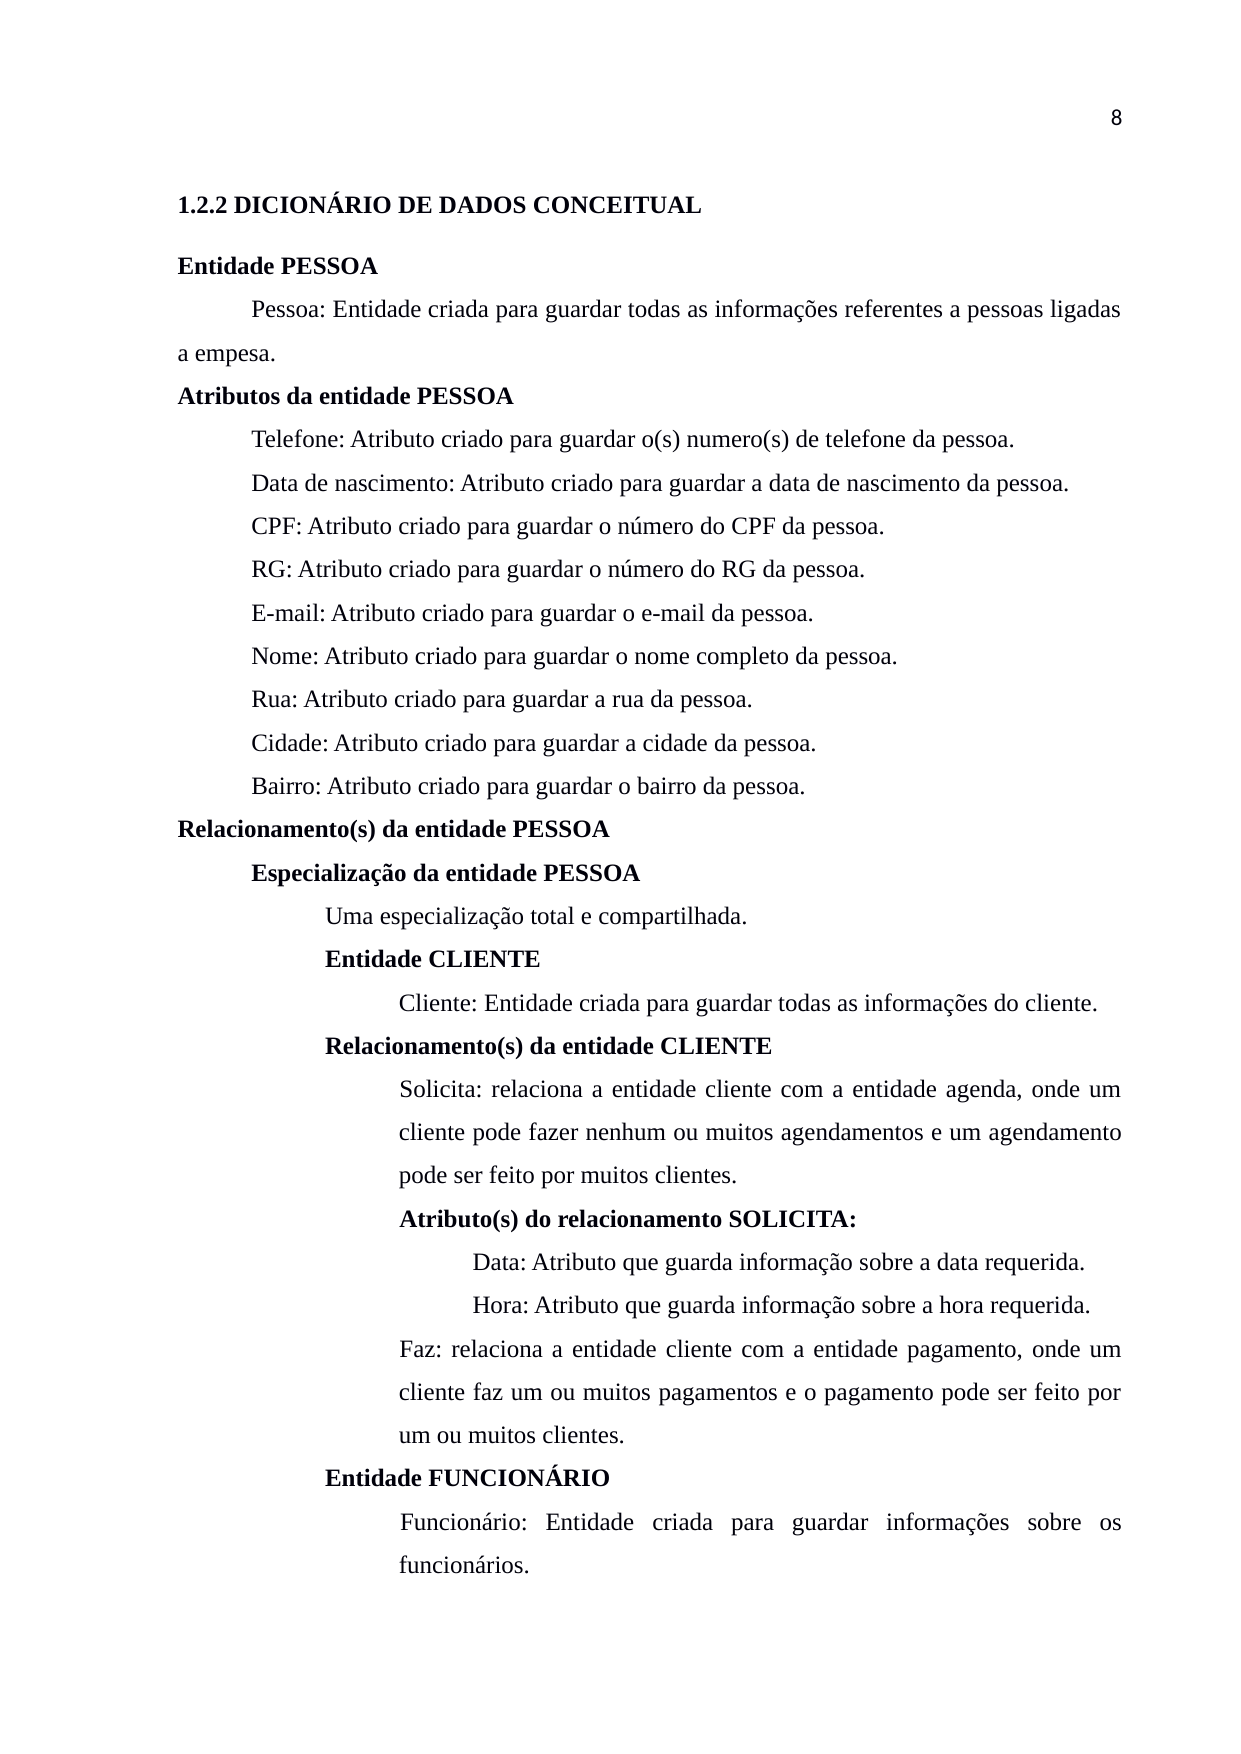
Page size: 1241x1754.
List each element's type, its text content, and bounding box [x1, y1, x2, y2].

text Telefone: Atributo criado para guardar o(s) numero(s) de telefone da pessoa. [177, 424, 1122, 453]
text Cidade: Atributo criado para guardar a cidade da pessoa. [177, 728, 1122, 756]
text Nome: Atributo criado para guardar o nome completo da pessoa. [177, 641, 1122, 670]
text Entidade PESSOA [177, 251, 1122, 280]
text Bairro: Atributo criado para guardar o bairro da pessoa. [177, 771, 1122, 800]
text Hora: Atributo que guarda informação sobre a hora requerida. [472, 1291, 1122, 1319]
text Especialização da entidade PESSOA [177, 858, 1122, 886]
text Cliente: Entidade criada para guardar todas as informações do cliente. [177, 988, 1122, 1016]
text Solicita: relaciona a entidade cliente com a entidade agenda, onde um cliente pode fazer nenhum ou muitos agendamentos e um agendamento pode ser feito por muitos clientes. [398, 1074, 1122, 1189]
text Relacionamento(s) da entidade CLIENTE [177, 1031, 1122, 1060]
subtitle 1.2.2 DICIONÁRIO DE DADOS CONCEITUAL [177, 190, 1122, 219]
text Data de nascimento: Atributo criado para guardar a data de nascimento da pessoa. [177, 468, 1122, 496]
text Data: Atributo que guarda informação sobre a data requerida. [472, 1247, 1122, 1276]
text Atributo(s) do relacionamento SOLICITA: [398, 1204, 1122, 1233]
text E-mail: Atributo criado para guardar o e-mail da pessoa. [177, 598, 1122, 626]
text CPF: Atributo criado para guardar o número do CPF da pessoa. [177, 511, 1122, 540]
text Relacionamento(s) da entidade PESSOA [177, 814, 1122, 843]
text Entidade CLIENTE [251, 944, 1122, 973]
text Atributos da entidade PESSOA [177, 381, 1122, 410]
text Funcionário: Entidade criada para guardar informações sobre os funcionários. [398, 1507, 1122, 1579]
text Faz: relaciona a entidade cliente com a entidade pagamento, onde um cliente faz um ou muitos pagamentos e o pagamento pode ser feito por um ou muitos clientes. [398, 1334, 1122, 1449]
text Pessoa: Entidade criada para guardar todas as informações referentes a pessoas ligadas a empesa. [177, 294, 1122, 366]
text Entidade FUNCIONÁRIO [251, 1463, 1122, 1492]
text RG: Atributo criado para guardar o número do RG da pessoa. [177, 554, 1122, 583]
text Uma especialização total e compartilhada. [177, 901, 1122, 930]
text Rua: Atributo criado para guardar a rua da pessoa. [177, 684, 1122, 713]
